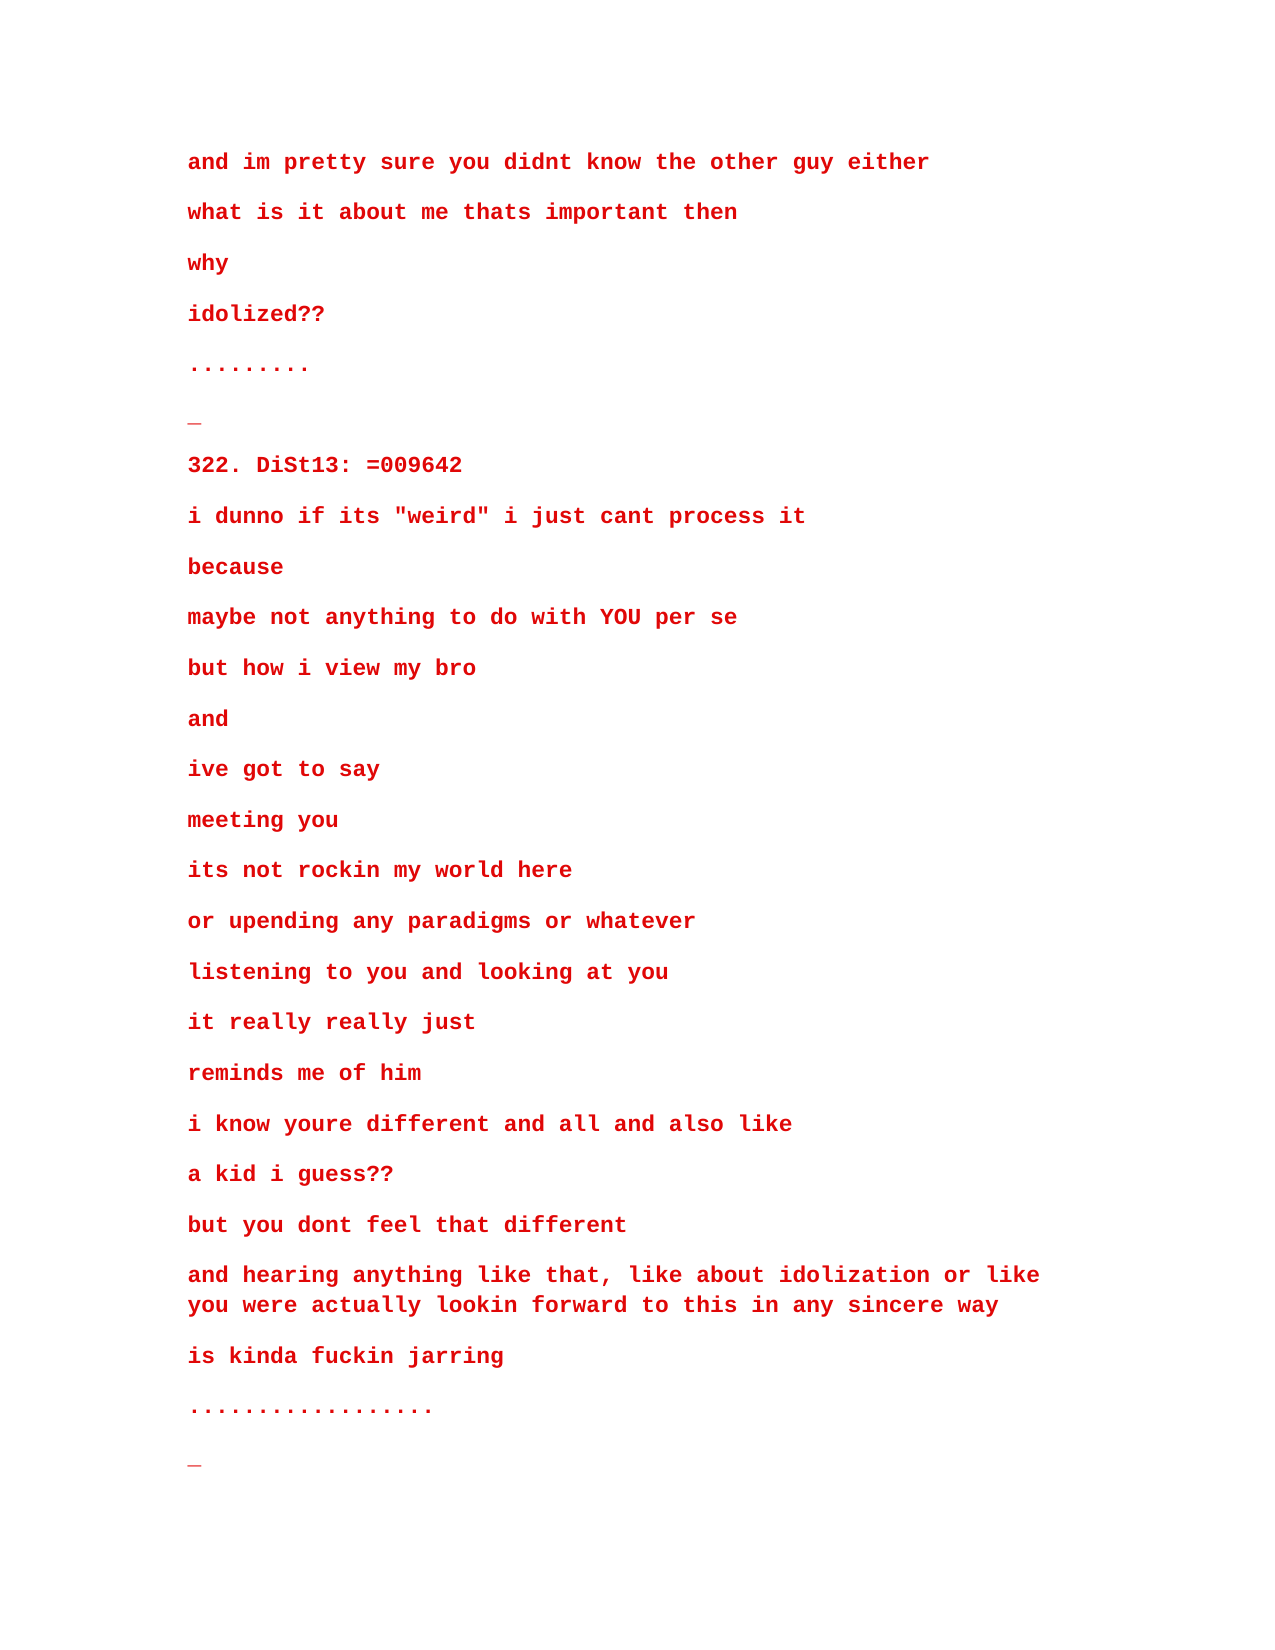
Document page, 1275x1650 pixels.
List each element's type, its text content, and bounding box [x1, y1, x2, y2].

text and [187, 707, 1087, 733]
text why [187, 251, 1087, 277]
text meeting you [187, 808, 1087, 834]
text but how i view my bro [187, 656, 1087, 682]
text its not rockin my world here [187, 859, 1087, 885]
text _ [187, 1445, 1087, 1471]
text listening to you and looking at you [187, 960, 1087, 986]
text because [187, 555, 1087, 581]
text ive got to say [187, 757, 1087, 783]
text and im pretty sure you didnt know the other guy either [187, 150, 1087, 176]
text and hearing anything like that, like about idolization or like you were actually lookin forward to this in any sincere way [187, 1264, 1087, 1319]
text i dunno if its "weird" i just cant process it [187, 504, 1087, 530]
text idolized?? [187, 302, 1087, 328]
text what is it about me thats important then [187, 201, 1087, 227]
text is kinda fuckin jarring [187, 1344, 1087, 1370]
text maybe not anything to do with YOU per se [187, 606, 1087, 632]
text a kid i guess?? [187, 1162, 1087, 1188]
text it really really just [187, 1011, 1087, 1037]
text 322. DiSt13: =009642 [187, 454, 1087, 480]
text but you dont feel that different [187, 1213, 1087, 1239]
text .................. [187, 1395, 1087, 1421]
text ......... [187, 352, 1087, 378]
text or upending any paradigms or whatever [187, 909, 1087, 935]
text reminds me of him [187, 1061, 1087, 1087]
text _ [187, 403, 1087, 429]
text i know youre different and all and also like [187, 1112, 1087, 1138]
